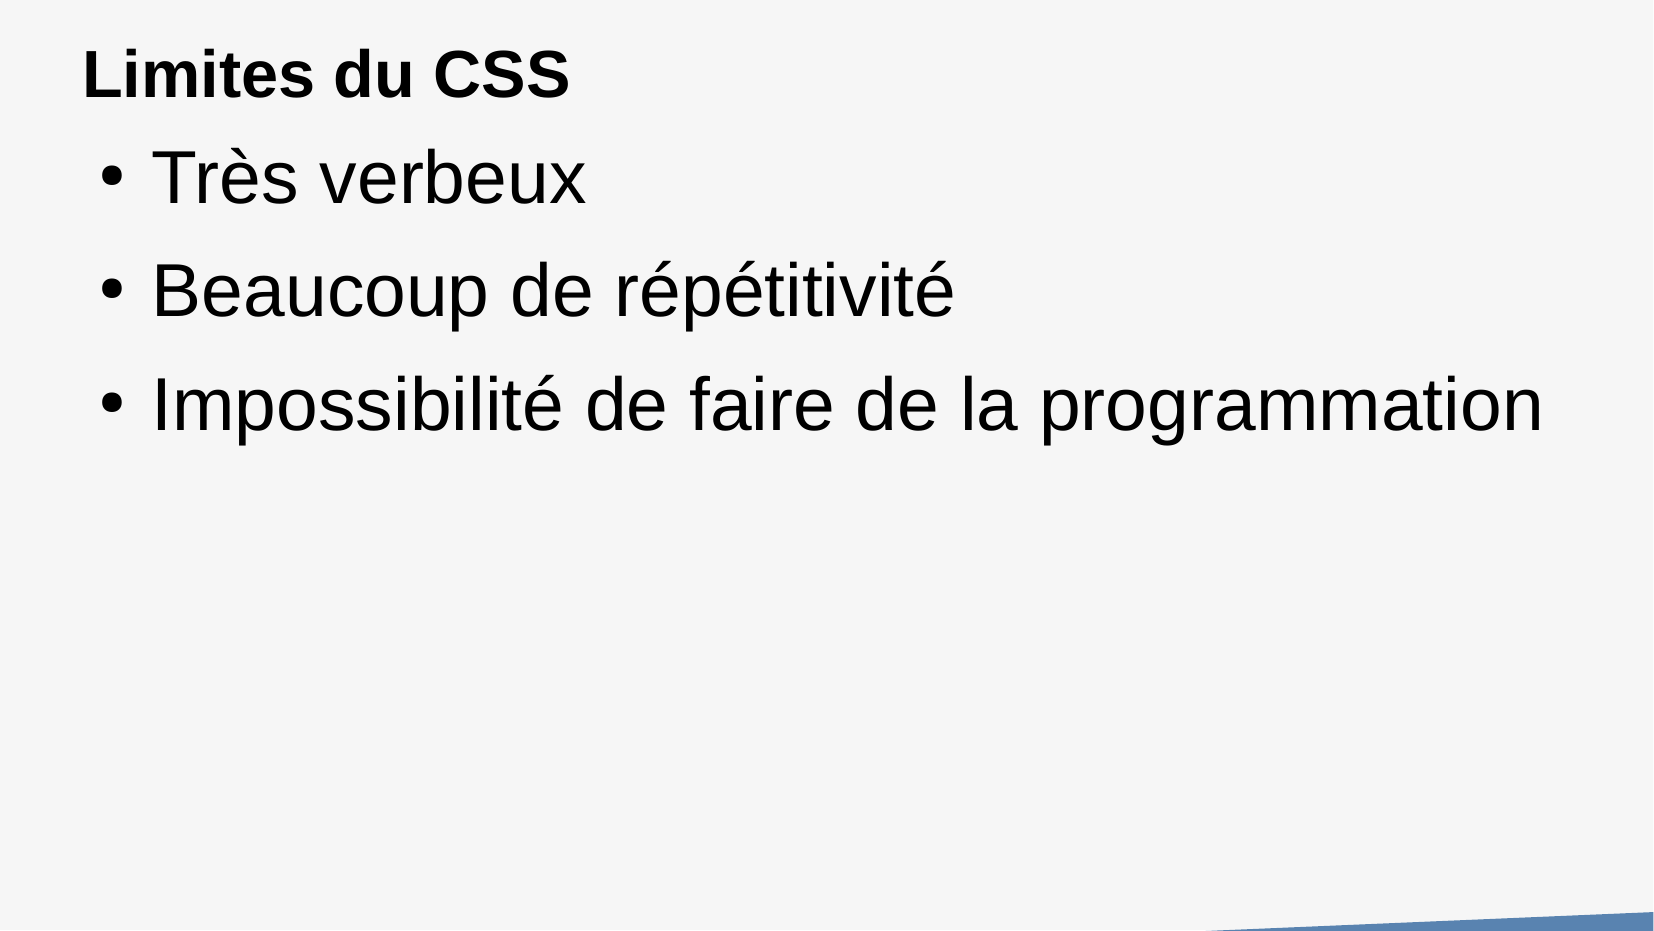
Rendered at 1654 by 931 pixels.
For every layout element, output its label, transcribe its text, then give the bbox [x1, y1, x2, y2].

text_box [1205, 912, 1654, 931]
list Très verbeux Beaucoup de répétitivité Impossibilité de faire de la programmation [80, 135, 1620, 709]
title Limites du CSS [82, 37, 1571, 114]
